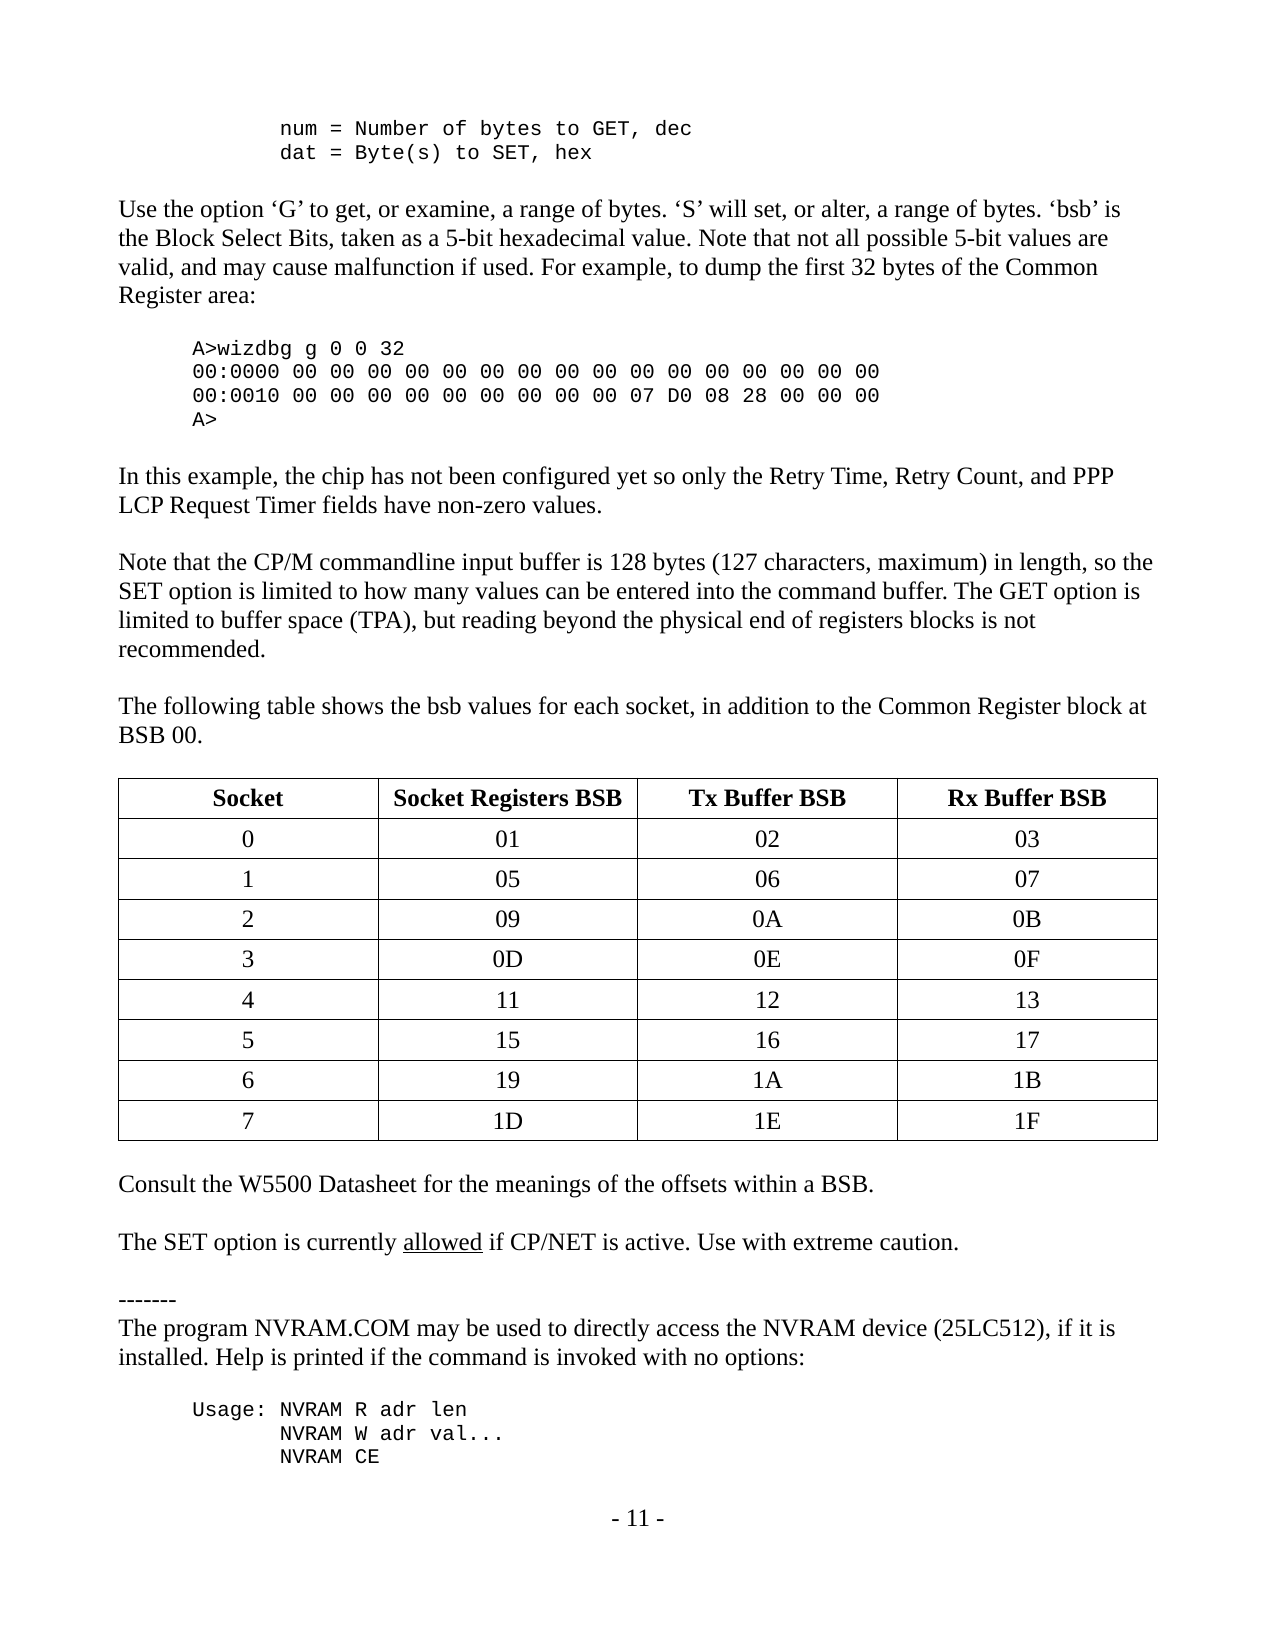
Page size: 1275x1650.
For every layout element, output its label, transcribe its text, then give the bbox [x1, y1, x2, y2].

text Use the option ‘G’ to get, or examine, a range of bytes. ‘S’ will set, or alter, a range of bytes. ‘bsb’ is the Block Select Bits, taken as a 5-bit hexadecimal value. Note that not all possible 5-bit values are valid, and may cause malfunction if used. For example, to dump the first 32 bytes of the Common Register area: [118, 194, 1157, 309]
table_cell 0 [119, 819, 378, 858]
table_cell 0D [379, 940, 637, 979]
text NVRAM W adr val... [192, 1423, 1157, 1446]
table_cell 05 [379, 859, 637, 898]
table_cell 06 [638, 859, 897, 898]
text A>wizdbg g 0 0 32 [192, 338, 1157, 362]
text ------- [118, 1284, 1157, 1313]
table_cell 16 [638, 1020, 897, 1060]
text A> [192, 409, 1157, 432]
table_cell 0B [898, 900, 1157, 939]
text 00:0000 00 00 00 00 00 00 00 00 00 00 00 00 00 00 00 00 [192, 362, 1157, 385]
text The SET option is currently allowed if CP/NET is active. Use with extreme caution. [118, 1227, 1157, 1255]
table_cell 0A [638, 900, 897, 939]
text In this example, the chip has not been configured yet so only the Retry Time, Retry Count, and PPP LCP Request Timer fields have non-zero values. [118, 461, 1157, 519]
table_cell 09 [379, 900, 637, 939]
text dat = Byte(s) to SET, hex [192, 142, 1157, 165]
text 00:0010 00 00 00 00 00 00 00 00 00 07 D0 08 28 00 00 00 [192, 385, 1157, 409]
table_cell 4 [119, 980, 378, 1019]
text Usage: NVRAM R adr len [192, 1399, 1157, 1423]
table_cell 3 [119, 940, 378, 979]
table_cell 6 [119, 1061, 378, 1100]
text The program NVRAM.COM may be used to directly access the NVRAM device (25LC512), if it is installed. Help is printed if the command is invoked with no options: [118, 1313, 1157, 1370]
table_cell 1 [119, 859, 378, 898]
table_cell 2 [119, 900, 378, 939]
table_cell 12 [638, 980, 897, 1019]
table_cell 0E [638, 940, 897, 979]
table_cell 11 [379, 980, 637, 1019]
text The following table shows the bsb values for each socket, in addition to the Common Register block at BSB 00. [118, 691, 1157, 749]
table_header Rx Buffer BSB [898, 779, 1157, 818]
table_cell 1B [898, 1061, 1157, 1100]
text Consult the W5500 Datasheet for the meanings of the offsets within a BSB. [118, 1169, 1157, 1198]
table_cell 03 [898, 819, 1157, 858]
table_cell 5 [119, 1020, 378, 1060]
table_cell 17 [898, 1020, 1157, 1060]
table_cell 1F [898, 1101, 1157, 1140]
table_cell 1A [638, 1061, 897, 1100]
table_cell 07 [898, 859, 1157, 898]
text NVRAM CE [192, 1446, 1157, 1470]
table_cell 13 [898, 980, 1157, 1019]
table_header Socket [119, 779, 378, 818]
table_cell 0F [898, 940, 1157, 979]
table_header Tx Buffer BSB [638, 779, 897, 818]
table_cell 01 [379, 819, 637, 858]
table_cell 7 [119, 1101, 378, 1140]
table_cell 1E [638, 1101, 897, 1140]
table_header Socket Registers BSB [379, 779, 637, 818]
table_cell 15 [379, 1020, 637, 1060]
text Note that the CP/M commandline input buffer is 128 bytes (127 characters, maximum) in length, so the SET option is limited to how many values can be entered into the command buffer. The GET option is limited to buffer space (TPA), but reading beyond the physical end of registers blocks is not recommended. [118, 547, 1157, 662]
table_cell 02 [638, 819, 897, 858]
table_cell 19 [379, 1061, 637, 1100]
table_cell 1D [379, 1101, 637, 1140]
text num = Number of bytes to GET, dec [192, 118, 1157, 142]
